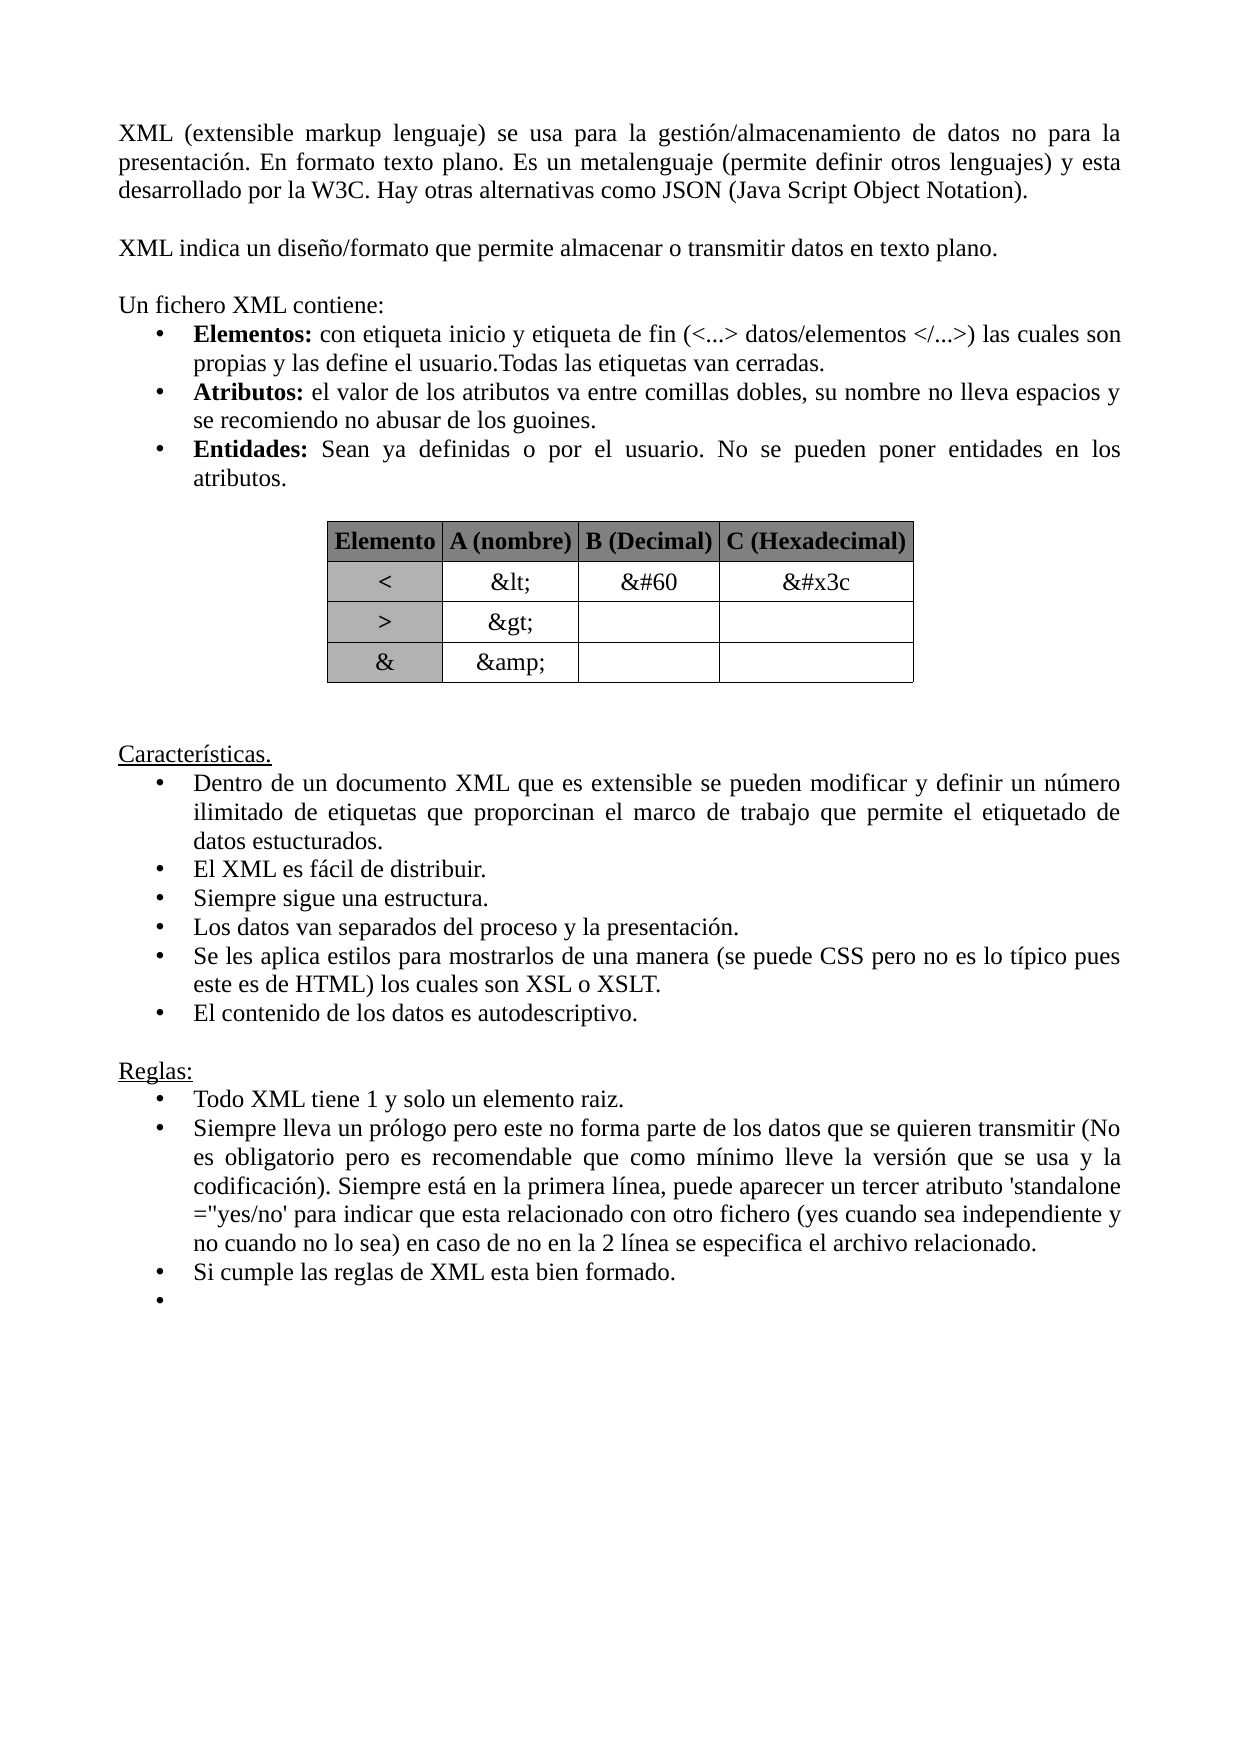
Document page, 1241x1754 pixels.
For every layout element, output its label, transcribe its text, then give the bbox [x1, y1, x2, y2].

table_header B (Decimal) [579, 522, 719, 561]
list El XML es fácil de distribuir. [156, 854, 1122, 883]
list Elementos: con etiqueta inicio y etiqueta de fin (<...> datos/elementos </...>) las cuales son propias y las define el usuario.Todas las etiquetas van cerradas. [156, 319, 1122, 377]
text Un fichero XML contiene: [118, 291, 1122, 319]
table_cell < [328, 562, 442, 601]
table_header C (Hexadecimal) [720, 522, 913, 561]
table_cell > [328, 602, 442, 642]
table_cell &lt; [443, 562, 578, 601]
list Siempre lleva un prólogo pero este no forma parte de los datos que se quieren transmitir (No es obligatorio pero es recomendable que como mínimo lleve la versión que se usa y la codificación). Siempre está en la primera línea, puede aparecer un tercer atributo 'standalone ="yes/no' para indicar que esta relacionado con otro fichero (yes cuando sea independiente y no cuando no lo sea) en caso de no en la 2 línea se especifica el archivo relacionado. [156, 1113, 1122, 1257]
table_cell &amp; [443, 643, 578, 682]
list Todo XML tiene 1 y solo un elemento raiz. [156, 1084, 1122, 1113]
table_cell [720, 643, 913, 682]
table_cell [579, 643, 719, 682]
list Si cumple las reglas de XML esta bien formado. [156, 1257, 1122, 1286]
table_cell &#60 [579, 562, 719, 601]
list Siempre sigue una estructura. [156, 883, 1122, 912]
table_cell & [328, 643, 442, 682]
table_cell [579, 602, 719, 642]
list Dentro de un documento XML que es extensible se pueden modificar y definir un número ilimitado de etiquetas que proporcinan el marco de trabajo que permite el etiquetado de datos estucturados. [156, 768, 1122, 854]
table_cell &#x3c [720, 562, 913, 601]
text XML indica un diseño/formato que permite almacenar o transmitir datos en texto plano. [118, 233, 1122, 262]
table_header A (nombre) [443, 522, 578, 561]
list Se les aplica estilos para mostrarlos de una manera (se puede CSS pero no es lo típico pues este es de HTML) los cuales son XSL o XSLT. [156, 941, 1122, 998]
text Reglas: [118, 1056, 1122, 1084]
table_cell &gt; [443, 602, 578, 642]
list Los datos van separados del proceso y la presentación. [156, 912, 1122, 941]
list Atributos: el valor de los atributos va entre comillas dobles, su nombre no lleva espacios y se recomiendo no abusar de los guoines. [156, 377, 1122, 434]
table_cell [720, 602, 913, 642]
list El contenido de los datos es autodescriptivo. [156, 998, 1122, 1027]
list Entidades: Sean ya definidas o por el usuario. No se pueden poner entidades en los atributos. [156, 434, 1122, 492]
text Características. [118, 739, 1122, 768]
text XML (extensible markup lenguaje) se usa para la gestión/almacenamiento de datos no para la presentación. En formato texto plano. Es un metalenguaje (permite definir otros lenguajes) y esta desarrollado por la W3C. Hay otras alternativas como JSON (Java Script Object Notation). [118, 118, 1122, 204]
table_header Elemento [328, 522, 442, 561]
